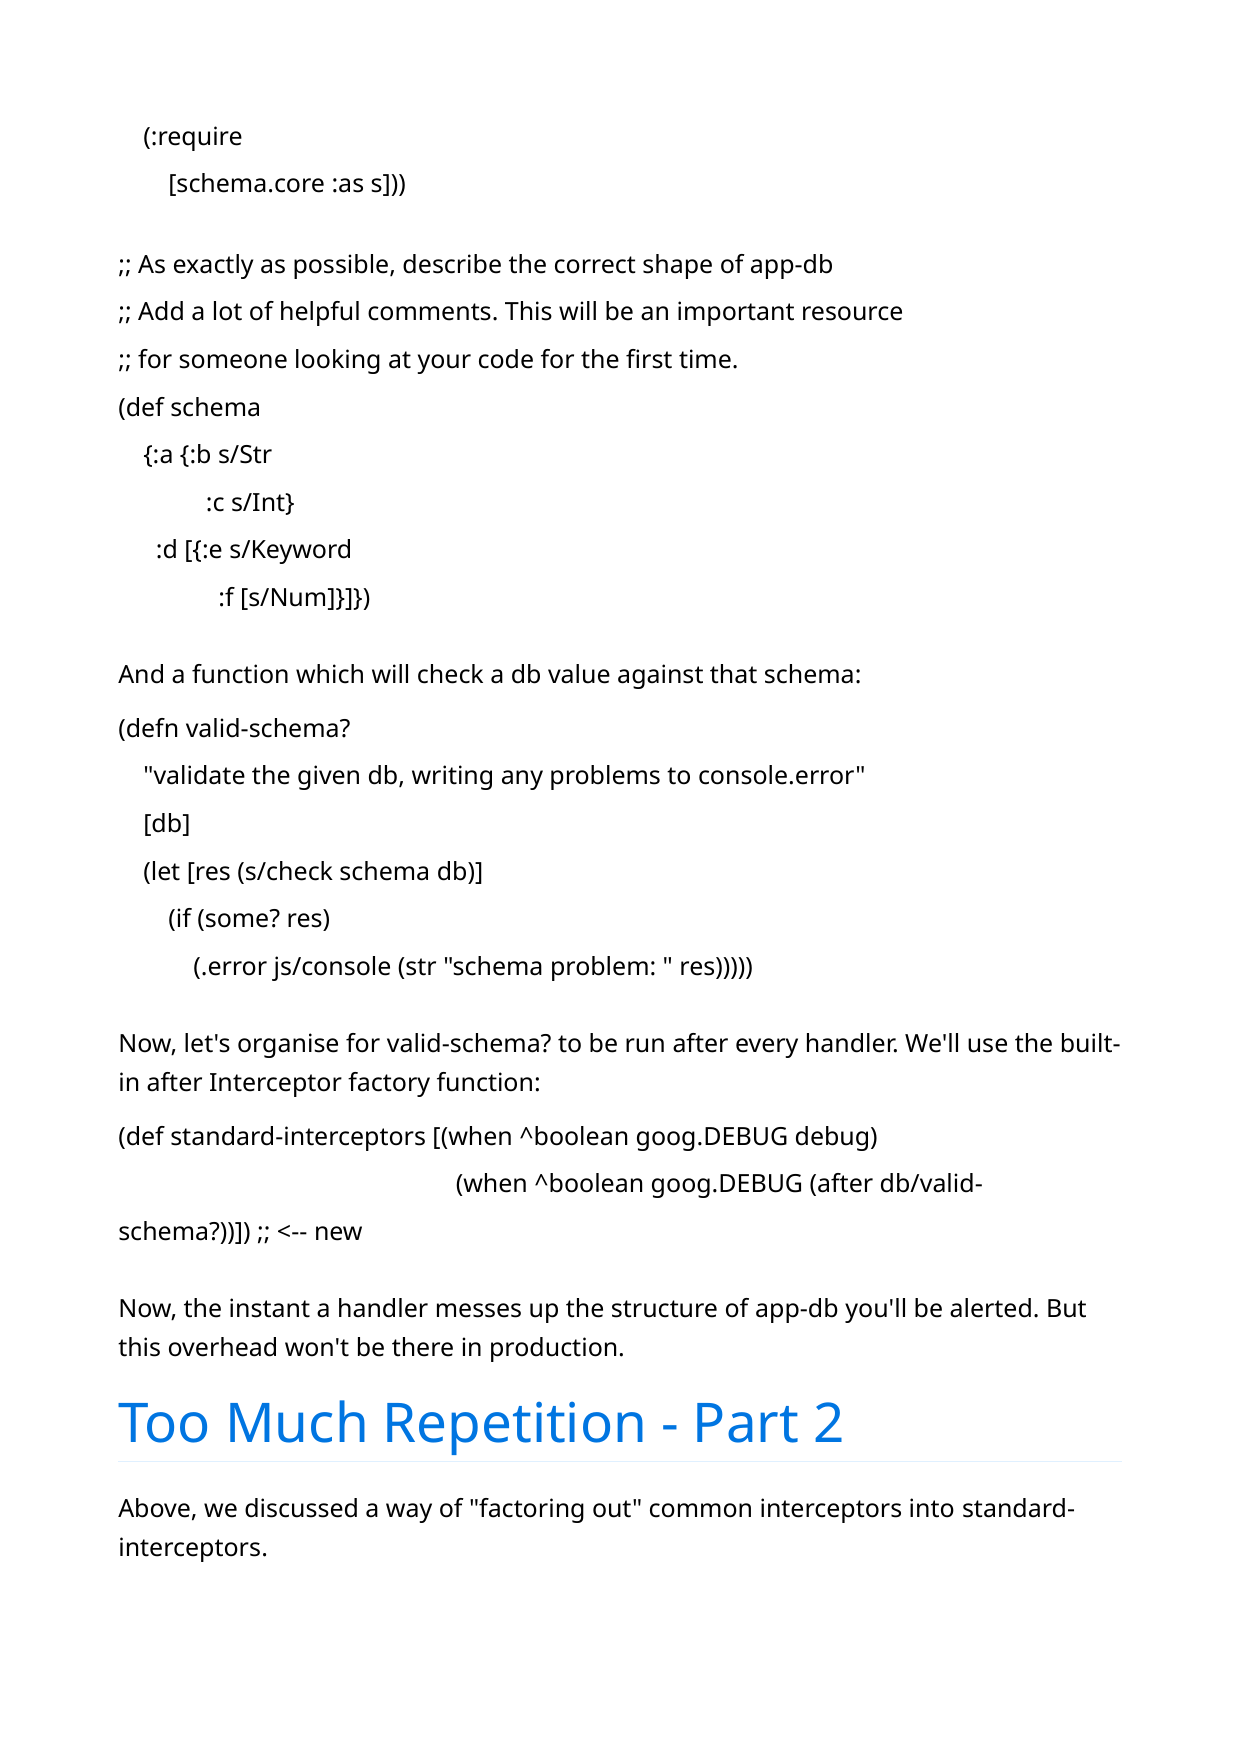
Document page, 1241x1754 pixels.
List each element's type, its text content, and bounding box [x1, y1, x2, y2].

text :d [{:e s/Keyword [118, 532, 1122, 566]
text (:require [118, 118, 1122, 152]
text Now, let's organise for valid-schema? to be run after every handler. We'll use the built-in after Interceptor factory function: [118, 1026, 1122, 1099]
text Now, the instant a handler messes up the structure of app-db you'll be alerted. But this overhead won't be there in production. [118, 1291, 1122, 1364]
text ;; Add a lot of helpful comments. This will be an important resource [118, 294, 1122, 328]
text :f [s/Num]}]}) [118, 579, 1122, 614]
text And a function which will check a db value against that schema: [118, 657, 1122, 691]
text (defn valid-schema? [118, 710, 1122, 744]
text (def standard-interceptors [(when ^boolean goog.DEBUG debug) [118, 1118, 1122, 1152]
text (let [res (s/check schema db)] [118, 853, 1122, 887]
text ;; for someone looking at your code for the first time. [118, 342, 1122, 376]
subtitle Too Much Repetition - Part 2 [118, 1384, 1122, 1461]
text (def schema [118, 389, 1122, 423]
text Above, we discussed a way of "factoring out" common interceptors into standard-interceptors. [118, 1491, 1122, 1564]
text (when ^boolean goog.DEBUG (after db/valid-schema?))]) ;; <-- new [118, 1166, 1122, 1248]
text (if (some? res) [118, 901, 1122, 935]
text [schema.core :as s])) [118, 166, 1122, 200]
text "validate the given db, writing any problems to console.error" [118, 758, 1122, 792]
text (.error js/console (str "schema problem: " res))))) [118, 948, 1122, 982]
text ;; As exactly as possible, describe the correct shape of app-db [118, 246, 1122, 280]
text {:a {:b s/Str [118, 437, 1122, 471]
text [db] [118, 806, 1122, 840]
text :c s/Int} [118, 484, 1122, 518]
